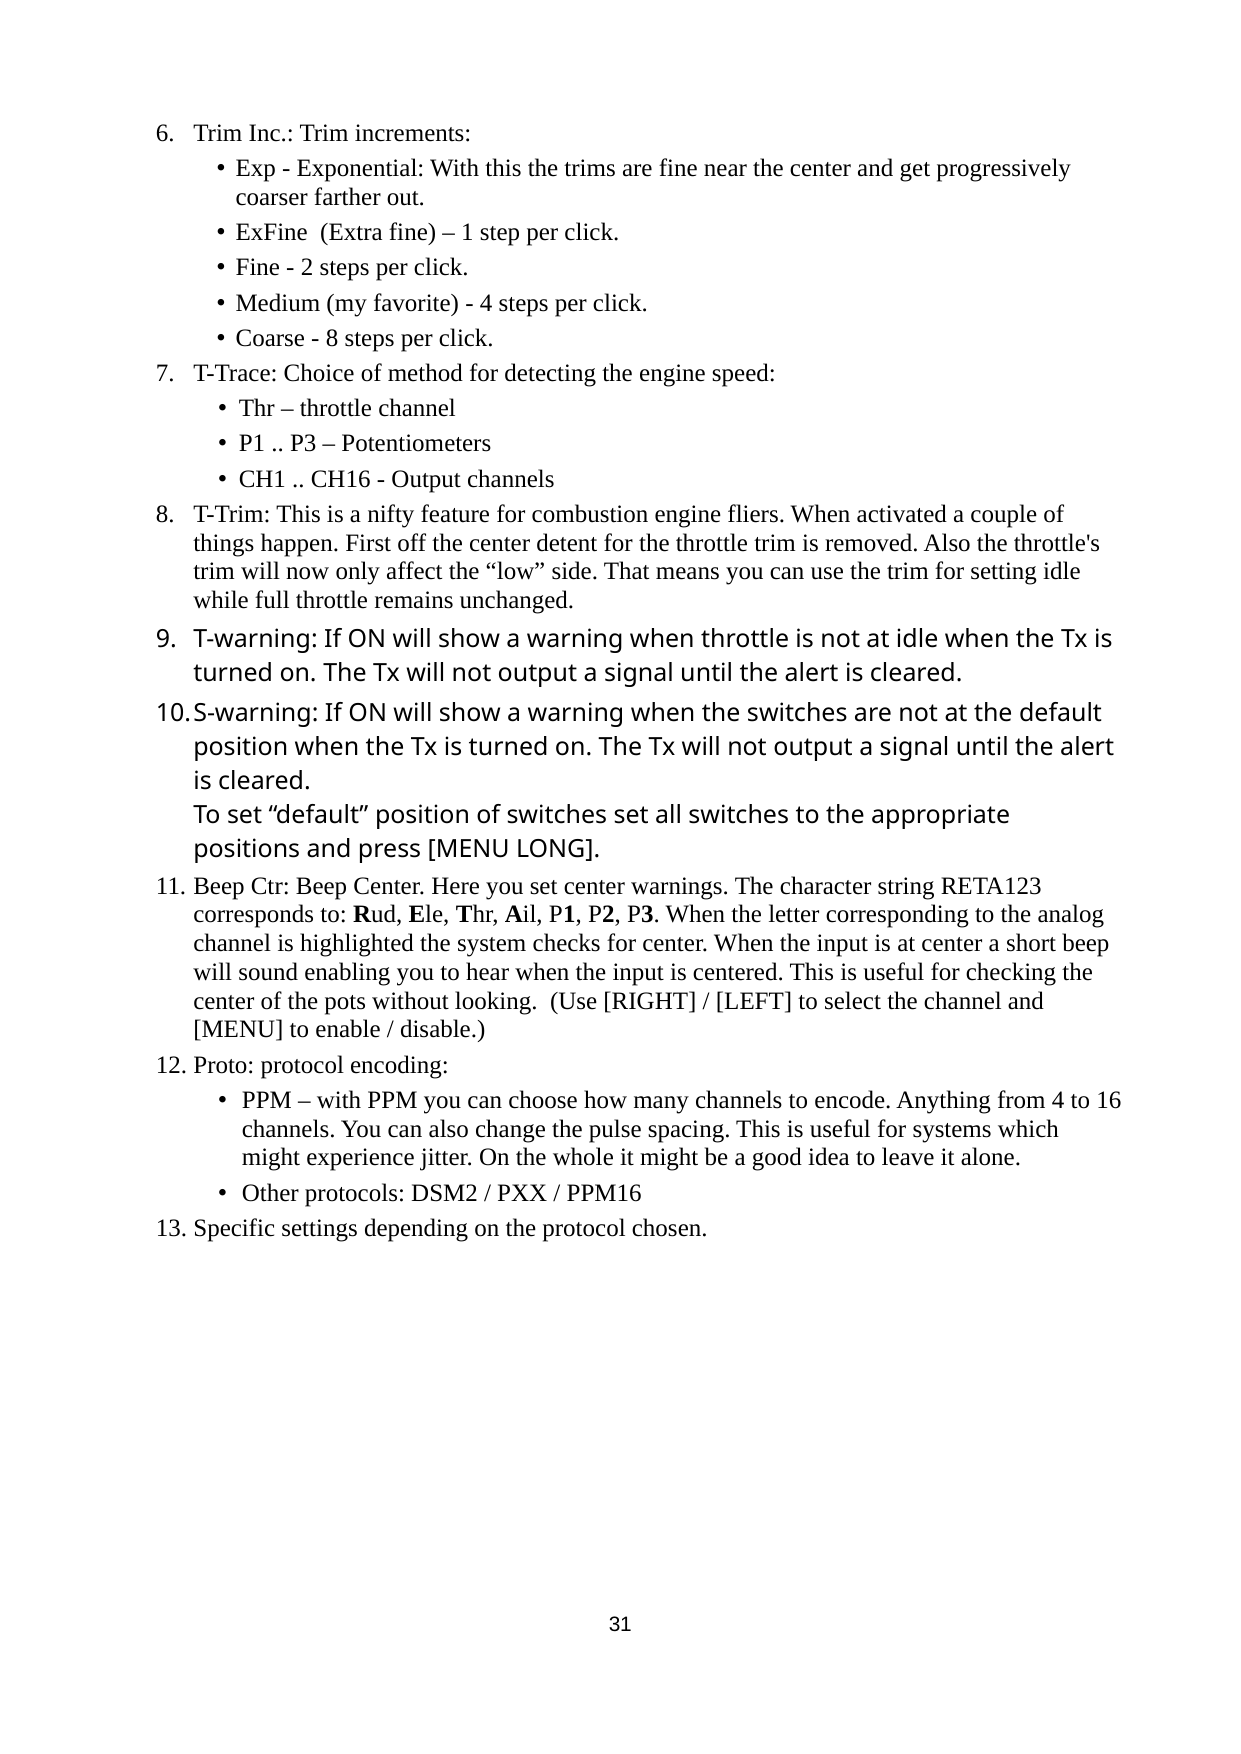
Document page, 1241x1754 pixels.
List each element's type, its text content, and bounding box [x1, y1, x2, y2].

list T-warning: If ON will show a warning when throttle is not at idle when the Tx is turned on. The Tx will not output a signal until the alert is cleared. [156, 620, 1122, 688]
list Trim Inc.: Trim increments: [156, 118, 1122, 147]
list P1 .. P3 – Potentiometers [218, 428, 1122, 457]
list Fine - 2 steps per click. [217, 252, 1122, 281]
list Other protocols: DSM2 / PXX / PPM16 [218, 1178, 1122, 1206]
list S-warning: If ON will show a warning when the switches are not at the default position when the Tx is turned on. The Tx will not output a signal until the alert is cleared. To set “default” position of switches set all switches to the appropriate positions and press [MENU LONG]. [156, 694, 1122, 865]
list Exp - Exponential: With this the trims are fine near the center and get progressively coarser farther out. [217, 153, 1122, 211]
list Beep Ctr: Beep Center. Here you set center warnings. The character string RETA123 corresponds to: Rud, Ele, Thr, Ail, P1, P2, P3. When the letter corresponding to the analog channel is highlighted the system checks for center. When the input is at center a short beep will sound enabling you to hear when the input is centered. This is useful for checking the center of the pots without looking. (Use [RIGHT] / [LEFT] to select the channel and [MENU] to enable / disable.) [156, 871, 1122, 1043]
list T-Trim: This is a nifty feature for combustion engine fliers. When activated a couple of things happen. First off the center detent for the throttle trim is removed. Also the throttle's trim will now only affect the “low” side. That means you can use the trim for setting idle while full throttle remains unchanged. [156, 499, 1122, 614]
list ExFine (Extra fine) – 1 step per click. [217, 217, 1122, 246]
list T-Trace: Choice of method for detecting the engine speed: [156, 358, 1122, 387]
list Proto: protocol encoding: [156, 1050, 1122, 1078]
list Medium (my favorite) - 4 steps per click. [217, 288, 1122, 316]
list Specific settings depending on the protocol chosen. [156, 1213, 1122, 1242]
list Thr – throttle channel [218, 393, 1122, 422]
list CH1 .. CH16 - Output channels [218, 464, 1122, 492]
list PPM – with PPM you can choose how many channels to encode. Anything from 4 to 16 channels. You can also change the pulse spacing. This is useful for systems which might experience jitter. On the whole it might be a good idea to leave it alone. [218, 1085, 1122, 1171]
list Coarse - 8 steps per click. [217, 323, 1122, 352]
